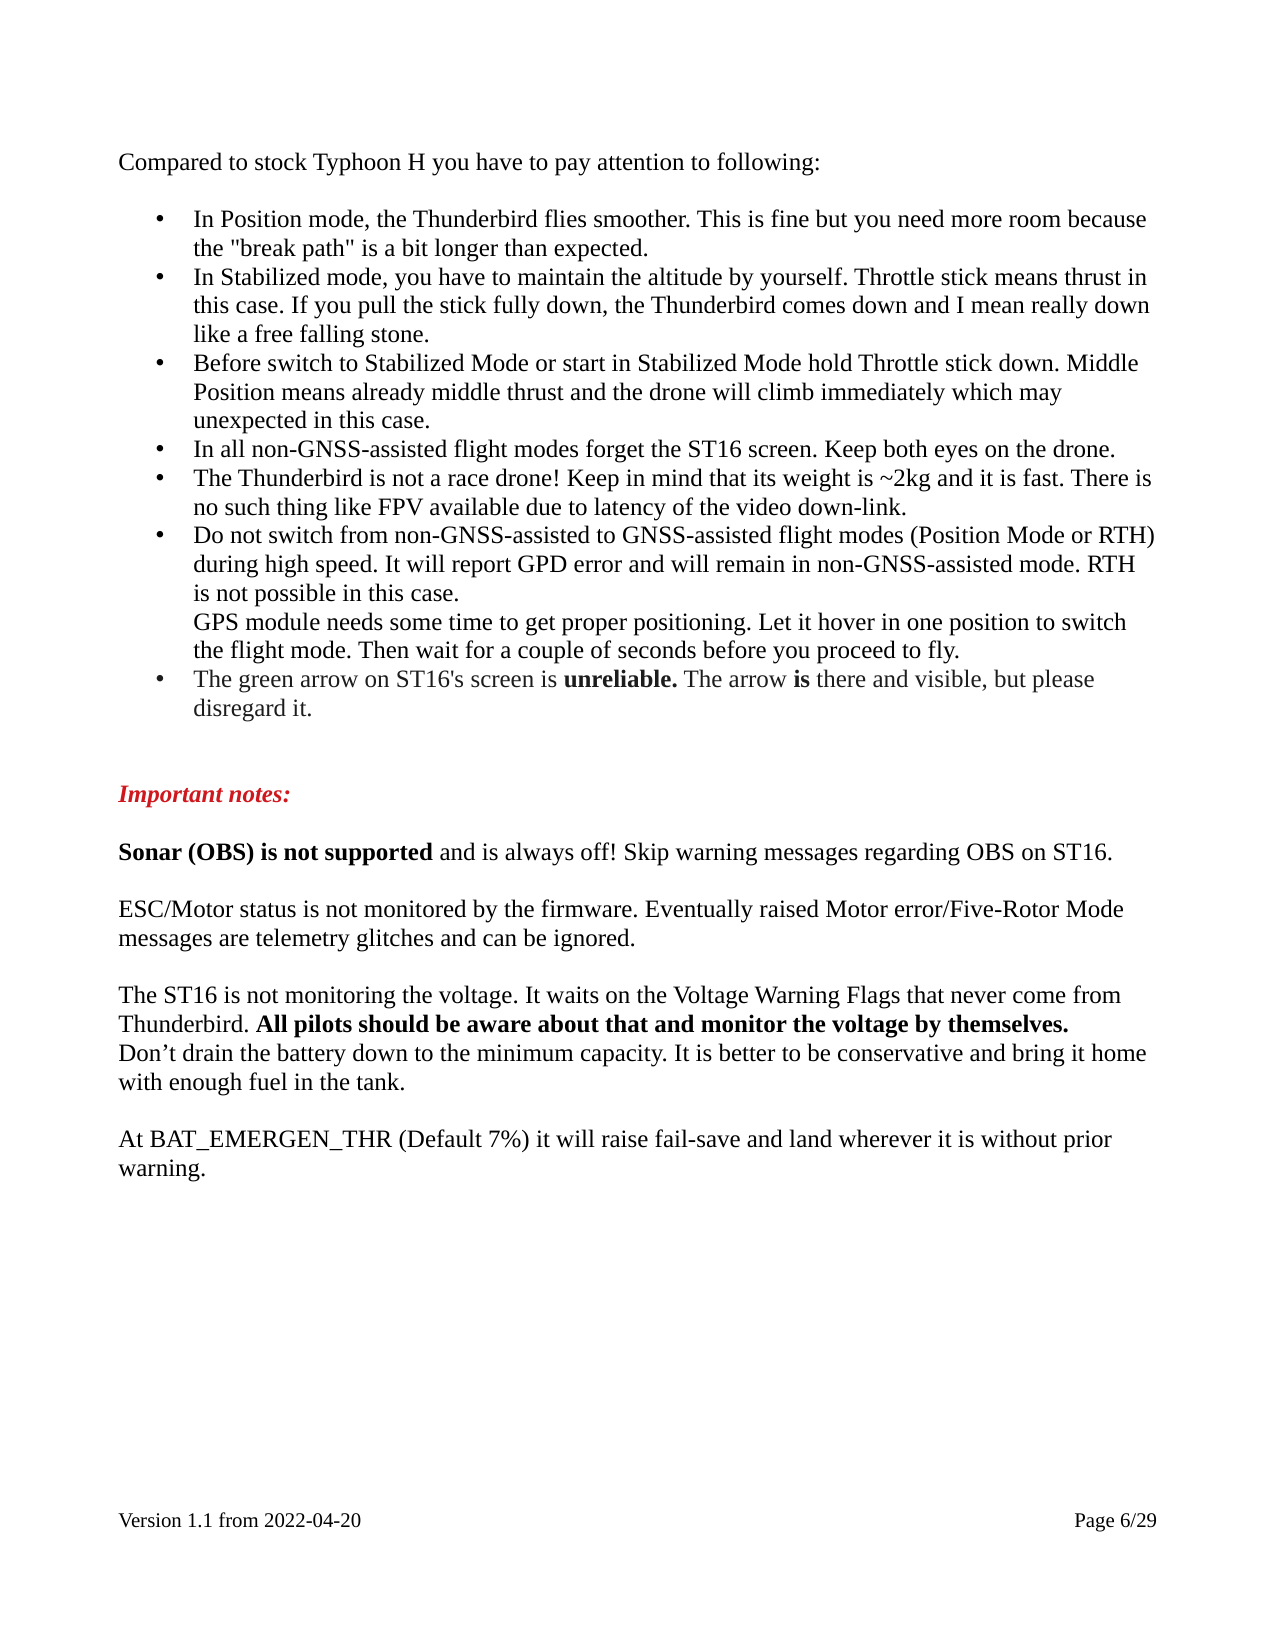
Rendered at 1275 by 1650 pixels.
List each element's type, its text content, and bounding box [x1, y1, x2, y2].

text Important notes: [118, 779, 1157, 808]
text At BAT_EMERGEN_THR (Default 7%) it will raise fail-save and land wherever it is without prior warning. [118, 1124, 1157, 1182]
list Do not switch from non-GNSS-assisted to GNSS-assisted flight modes (Position Mode or RTH) during high speed. It will report GPD error and will remain in non-GNSS-assisted mode. RTH is not possible in this case. GPS module needs some time to get proper positioning. Let it hover in one position to switch the flight mode. Then wait for a couple of seconds before you proceed to fly. [156, 521, 1157, 664]
list In all non-GNSS-assisted flight modes forget the ST16 screen. Keep both eyes on the drone. [156, 434, 1157, 463]
list In Stabilized mode, you have to maintain the altitude by yourself. Throttle stick means thrust in this case. If you pull the stick fully down, the Thunderbird comes down and I mean really down like a free falling stone. [156, 262, 1157, 348]
text The ST16 is not monitoring the voltage. It waits on the Voltage Warning Flags that never come from Thunderbird. All pilots should be aware about that and monitor the voltage by themselves. [118, 981, 1157, 1038]
text Don’t drain the battery down to the minimum capacity. It is better to be conservative and bring it home with enough fuel in the tank. [118, 1038, 1157, 1096]
text Sonar (OBS) is not supported and is always off! Skip warning messages regarding OBS on ST16. [118, 837, 1157, 866]
list The Thunderbird is not a race drone! Keep in mind that its weight is ~2kg and it is fast. There is no such thing like FPV available due to latency of the video down-link. [156, 463, 1157, 521]
list The green arrow on ST16's screen is unreliable. The arrow is there and visible, but please disregard it. [156, 664, 1157, 722]
text Compared to stock Typhoon H you have to pay attention to following: [118, 147, 1157, 176]
list Before switch to Stabilized Mode or start in Stabilized Mode hold Throttle stick down. Middle Position means already middle thrust and the drone will climb immediately which may unexpected in this case. [156, 348, 1157, 434]
text ESC/Motor status is not monitored by the firmware. Eventually raised Motor error/Five-Rotor Mode messages are telemetry glitches and can be ignored. [118, 894, 1157, 952]
list In Position mode, the Thunderbird flies smoother. This is fine but you need more room because the "break path" is a bit longer than expected. [156, 204, 1157, 262]
